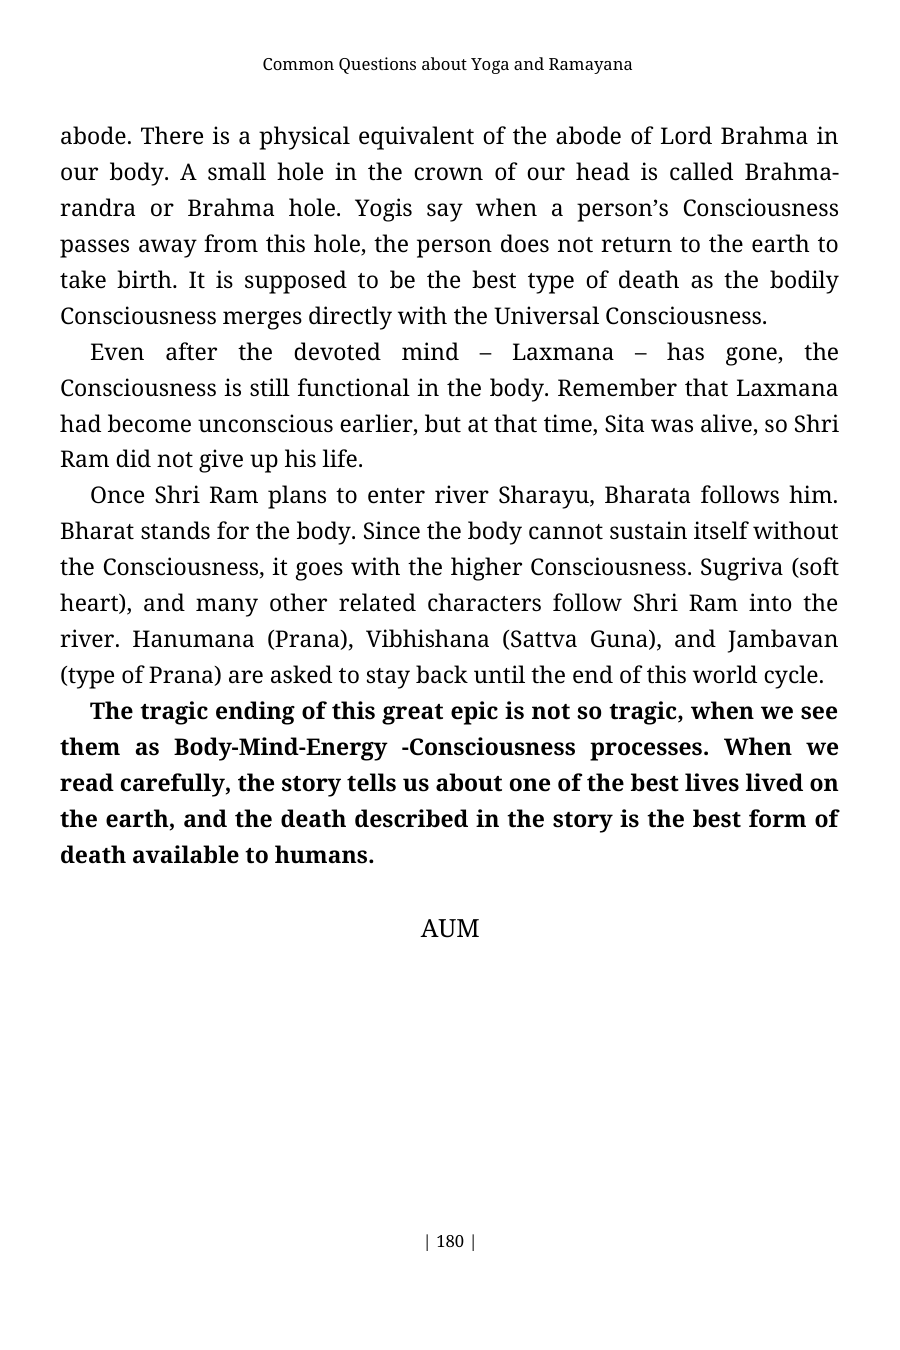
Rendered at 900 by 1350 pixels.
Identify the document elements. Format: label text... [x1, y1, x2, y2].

text Once Shri Ram plans to enter river Sharayu, Bharata follows him. Bharat stands for the body. Since the body cannot sustain itself without the Consciousness, it goes with the higher Consciousness. Sugriva (soft heart), and many other related characters follow Shri Ram into the river. Hanumana (Prana), Vibhishana (Sattva Guna), and Jambavan (type of Prana) are asked to stay back until the end of this world cycle. [60, 479, 840, 690]
subtitle AUM [60, 911, 840, 945]
text abode. There is a physical equivalent of the abode of Lord Brahma in our body. A small hole in the crown of our head is called Brahma-randra or Brahma hole. Yogis say when a person’s Consciousness passes away from this hole, the person does not return to the earth to take birth. It is supposed to be the best type of death as the bodily Consciousness merges directly with the Universal Consciousness. [60, 120, 840, 331]
text The tragic ending of this great epic is not so tragic, when we see them as Body-Mind-Energy -Consciousness processes. When we read carefully, the story tells us about one of the best lives lived on the earth, and the death described in the story is the best form of death available to humans. [60, 695, 840, 870]
text Even after the devoted mind – Laxmana – has gone, the Consciousness is still functional in the body. Remember that Laxmana had become unconscious earlier, but at that time, Sita was alive, so Shri Ram did not give up his life. [60, 336, 840, 475]
